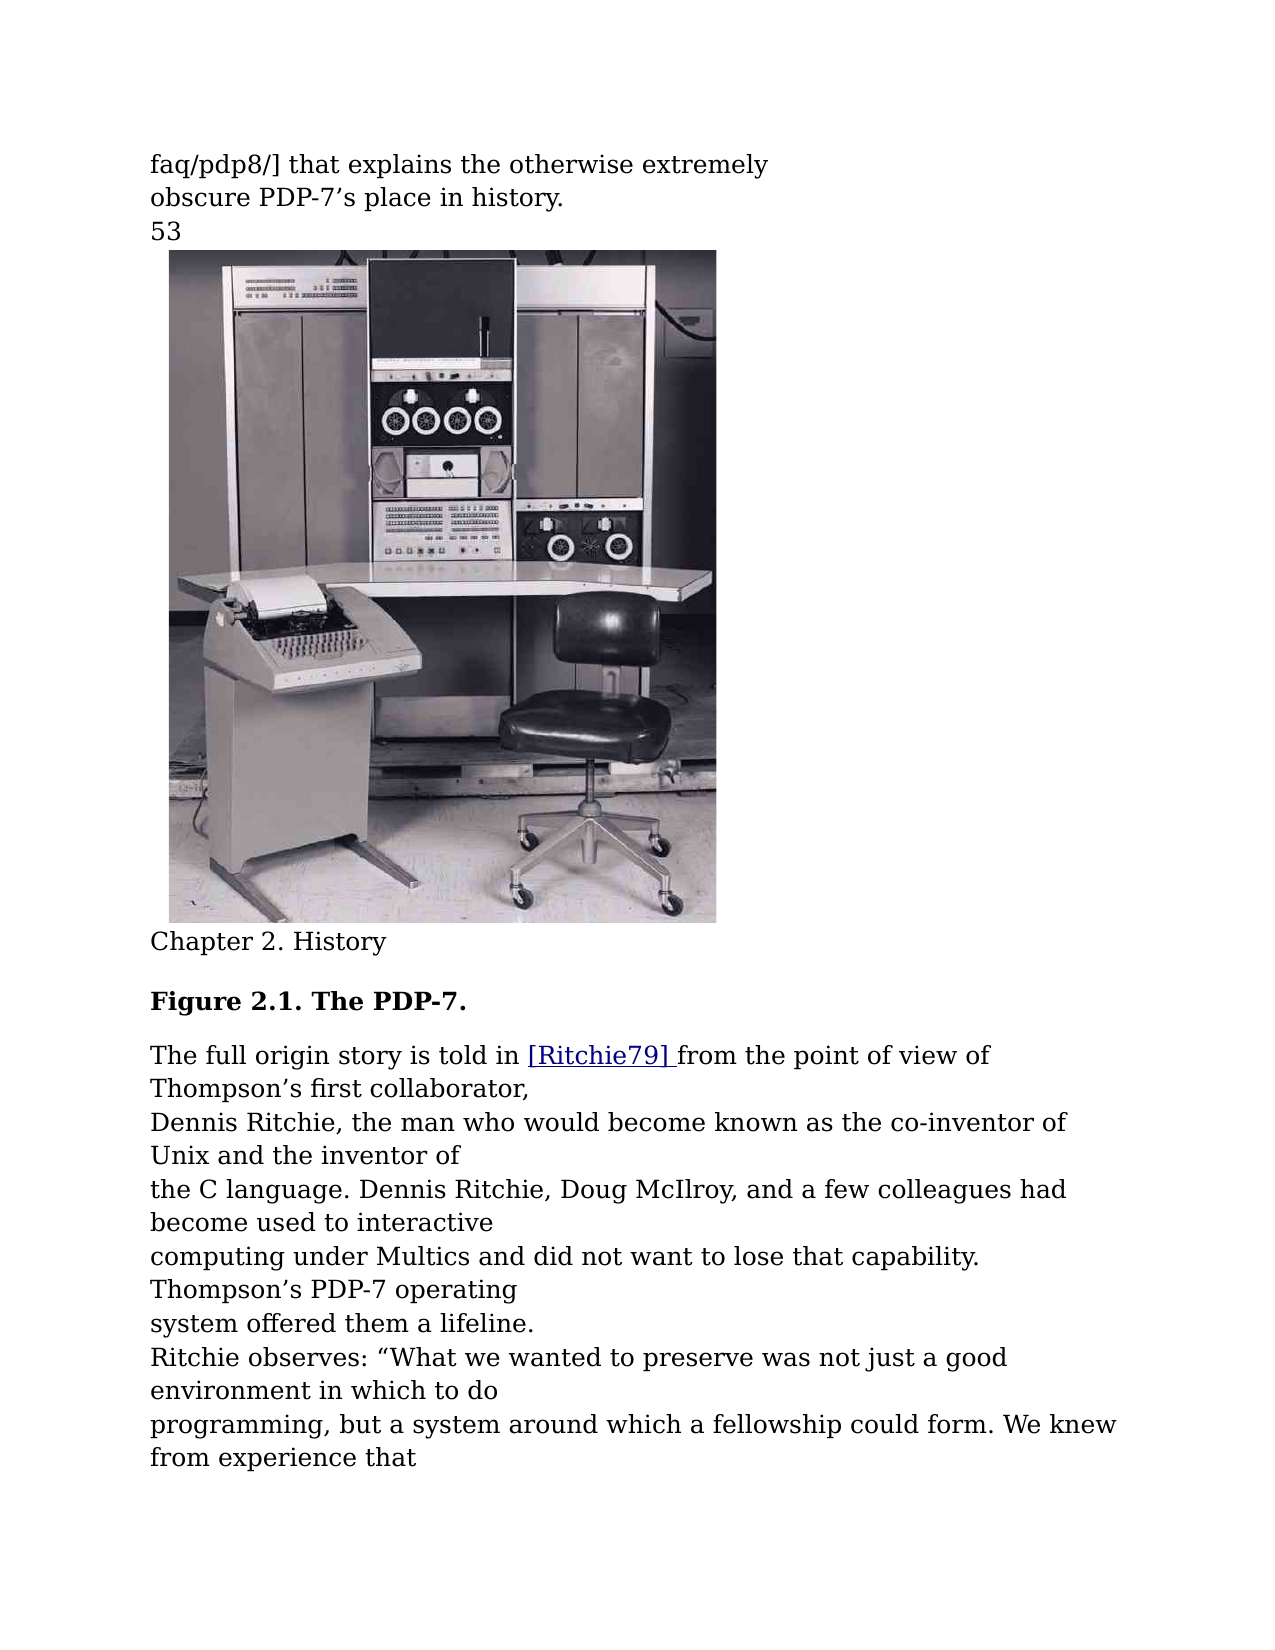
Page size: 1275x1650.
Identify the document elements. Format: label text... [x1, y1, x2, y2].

text programming, but a system around which a fellowship could form. We knew from experience that [150, 1410, 1125, 1472]
text faq/pdp8/] that explains the otherwise extremely [150, 150, 1125, 179]
text system offered them a lifeline. [150, 1309, 1125, 1338]
text obscure PDP-7’s place in history. [150, 183, 1125, 213]
text Chapter 2. History [150, 927, 1125, 956]
picture [168, 250, 717, 923]
text Figure 2.1. The PDP-7. [150, 986, 1125, 1016]
text 53 [150, 217, 1125, 246]
text Dennis Ritchie, the man who would become known as the co-inventor of Unix and the inventor of [150, 1108, 1125, 1171]
text the C language. Dennis Ritchie, Doug McIlroy, and a few colleagues had become used to interactive [150, 1175, 1125, 1238]
text The full origin story is told in [Ritchie79] from the point of view of Thompson’s first collaborator, [150, 1041, 1125, 1103]
text Thompson’s PDP-7 operating [150, 1276, 1125, 1305]
text computing under Multics and did not want to lose that capability. [150, 1242, 1125, 1271]
text Ritchie observes: “What we wanted to preserve was not just a good environment in which to do [150, 1343, 1125, 1405]
